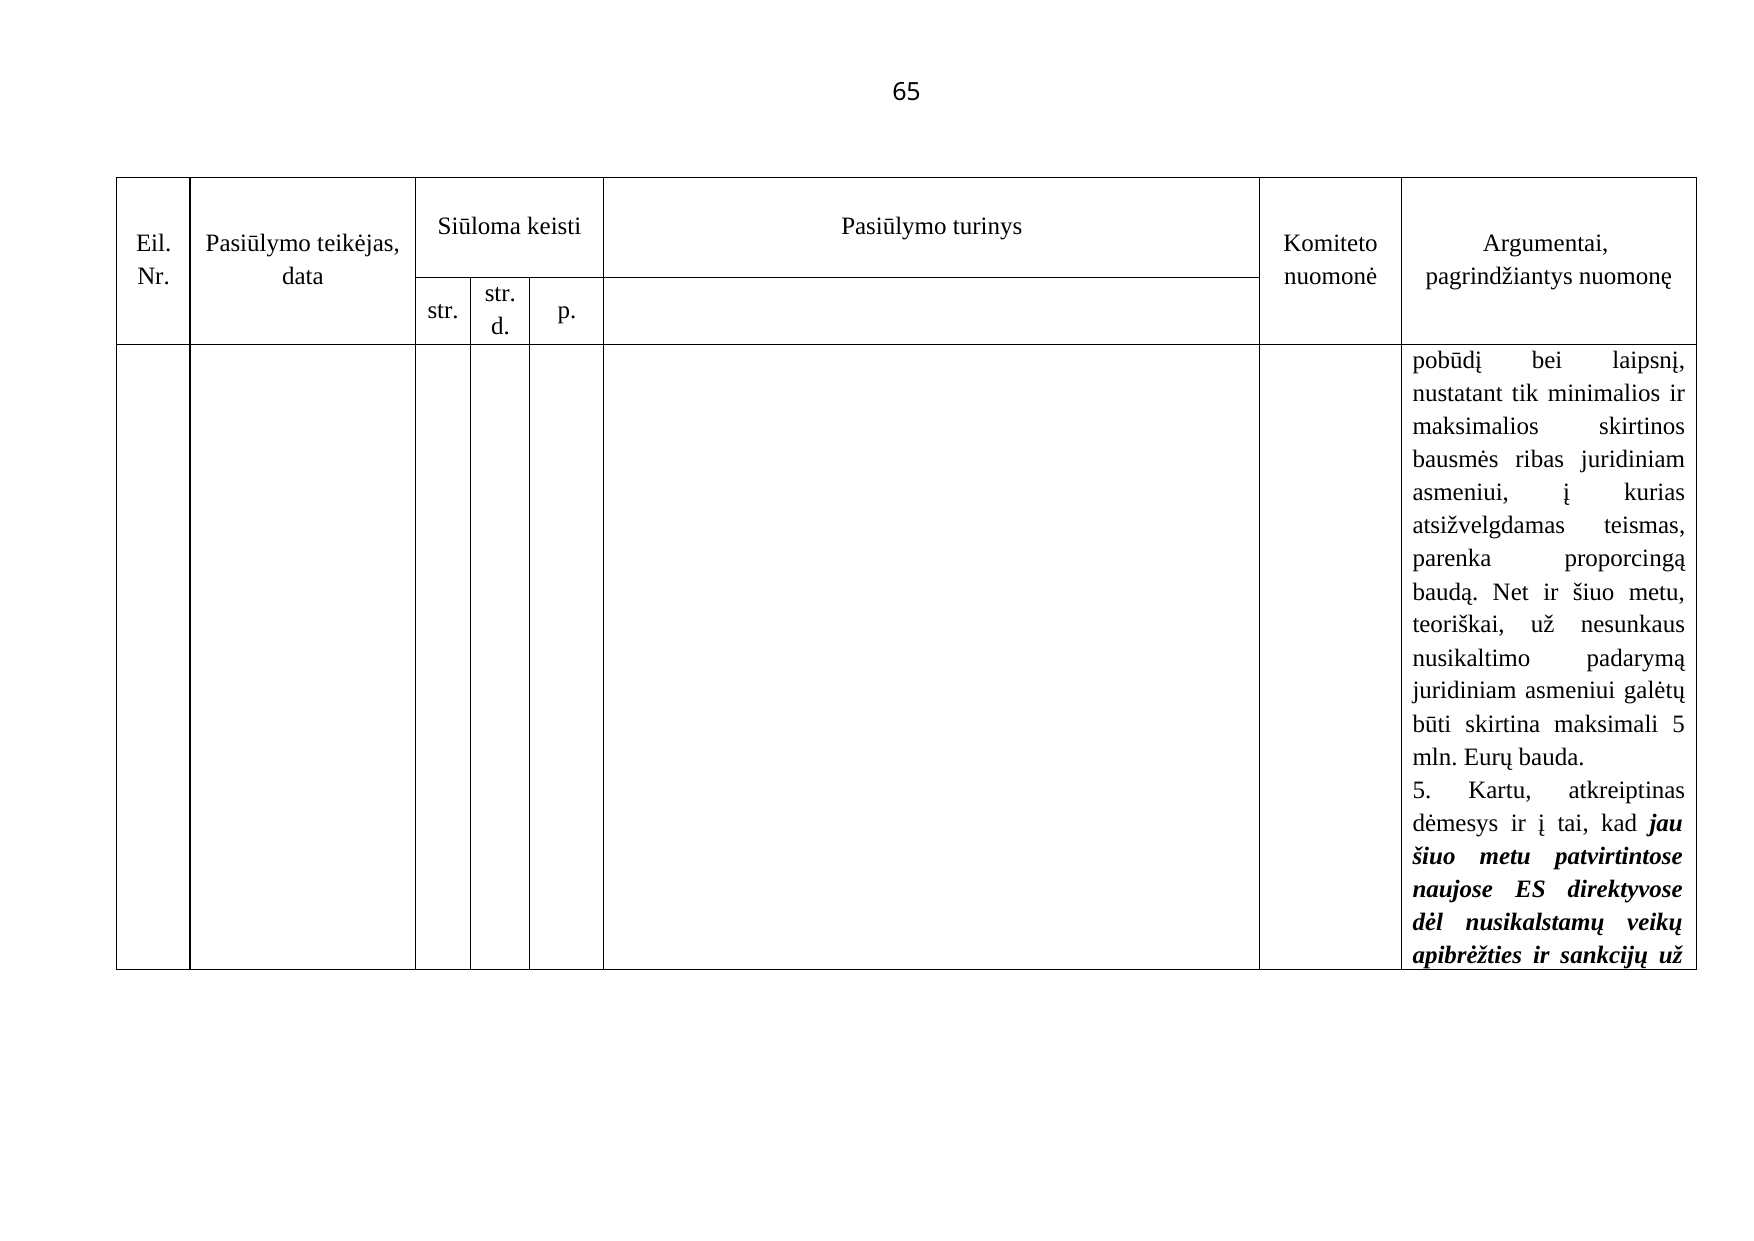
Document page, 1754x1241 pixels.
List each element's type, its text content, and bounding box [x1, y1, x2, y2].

table_cell [416, 345, 470, 968]
table_cell p. [530, 278, 603, 344]
table_cell [191, 345, 415, 968]
table_cell [1260, 345, 1401, 968]
table_cell [471, 345, 529, 968]
table_header Pasiūlymo teikėjas, data [191, 178, 415, 344]
table_header Argumentai, pagrindžiantys nuomonę [1402, 178, 1696, 344]
table_cell pobūdį bei laipsnį, nustatant tik minimalios ir maksimalios skirtinos bausmės ribas juridiniam asmeniui, į kurias atsižvelgdamas teismas, parenka proporcingą baudą. Net ir šiuo metu, teoriškai, už nesunkaus nusikaltimo padarymą juridiniam asmeniui galėtų būti skirtina maksimali 5 mln. Eurų bauda. 5. Kartu, atkreiptinas dėmesys ir į tai, kad jau šiuo metu patvirtintose naujose ES direktyvose dėl nusikalstamų veikų apibrėžties ir sankcijų už [1402, 345, 1696, 968]
table_cell [604, 345, 1259, 968]
table_header Siūloma keisti [416, 178, 603, 277]
table_cell [117, 345, 189, 968]
table_cell [530, 345, 603, 968]
table_cell str. [416, 278, 470, 344]
table_cell [604, 278, 1259, 344]
table_header Pasiūlymo turinys [604, 178, 1259, 277]
table_cell str. d. [471, 278, 529, 344]
table_header Eil. Nr. [117, 178, 189, 344]
table_header Komiteto nuomonė [1260, 178, 1401, 344]
